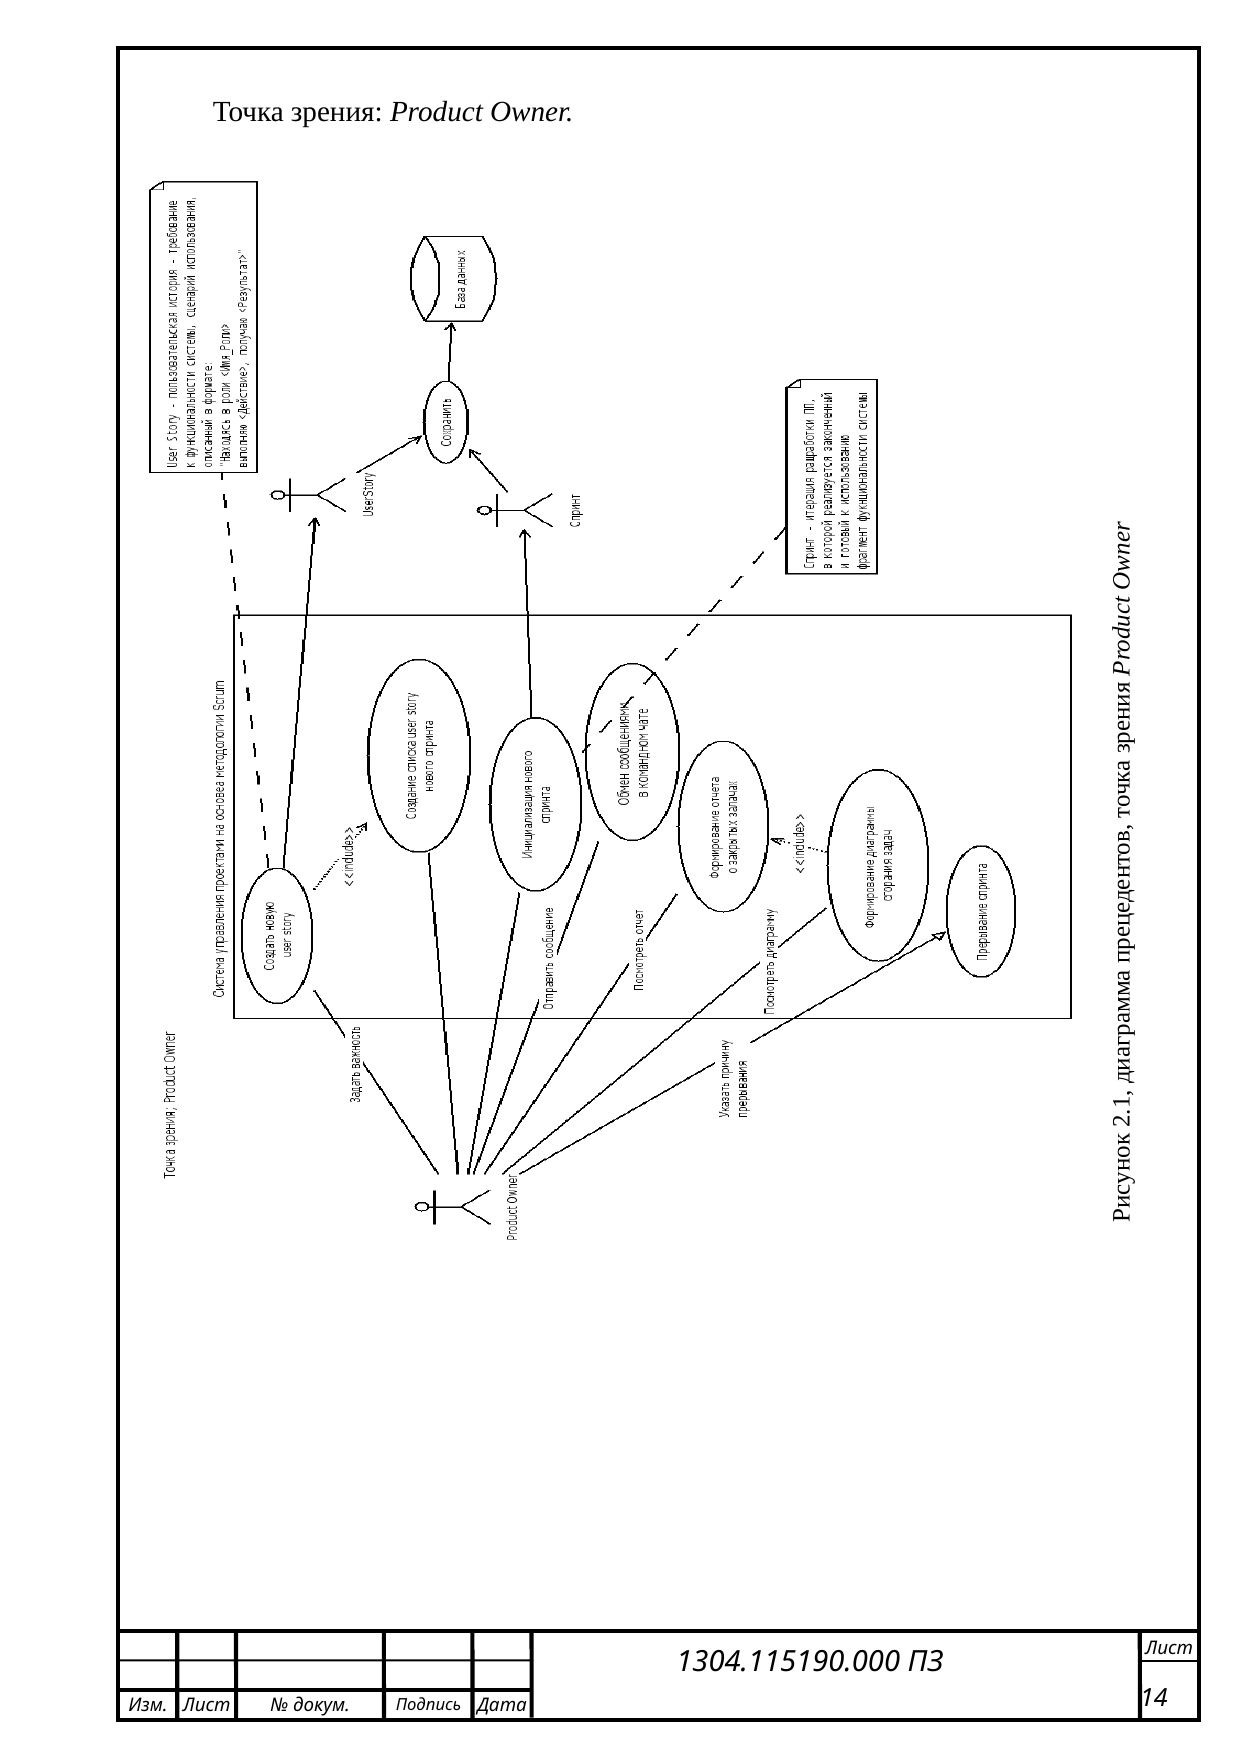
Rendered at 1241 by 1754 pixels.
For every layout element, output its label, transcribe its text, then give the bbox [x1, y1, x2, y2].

text Точка зрения: Product Owner. [148, 94, 1157, 127]
picture [149, 180, 1074, 1240]
